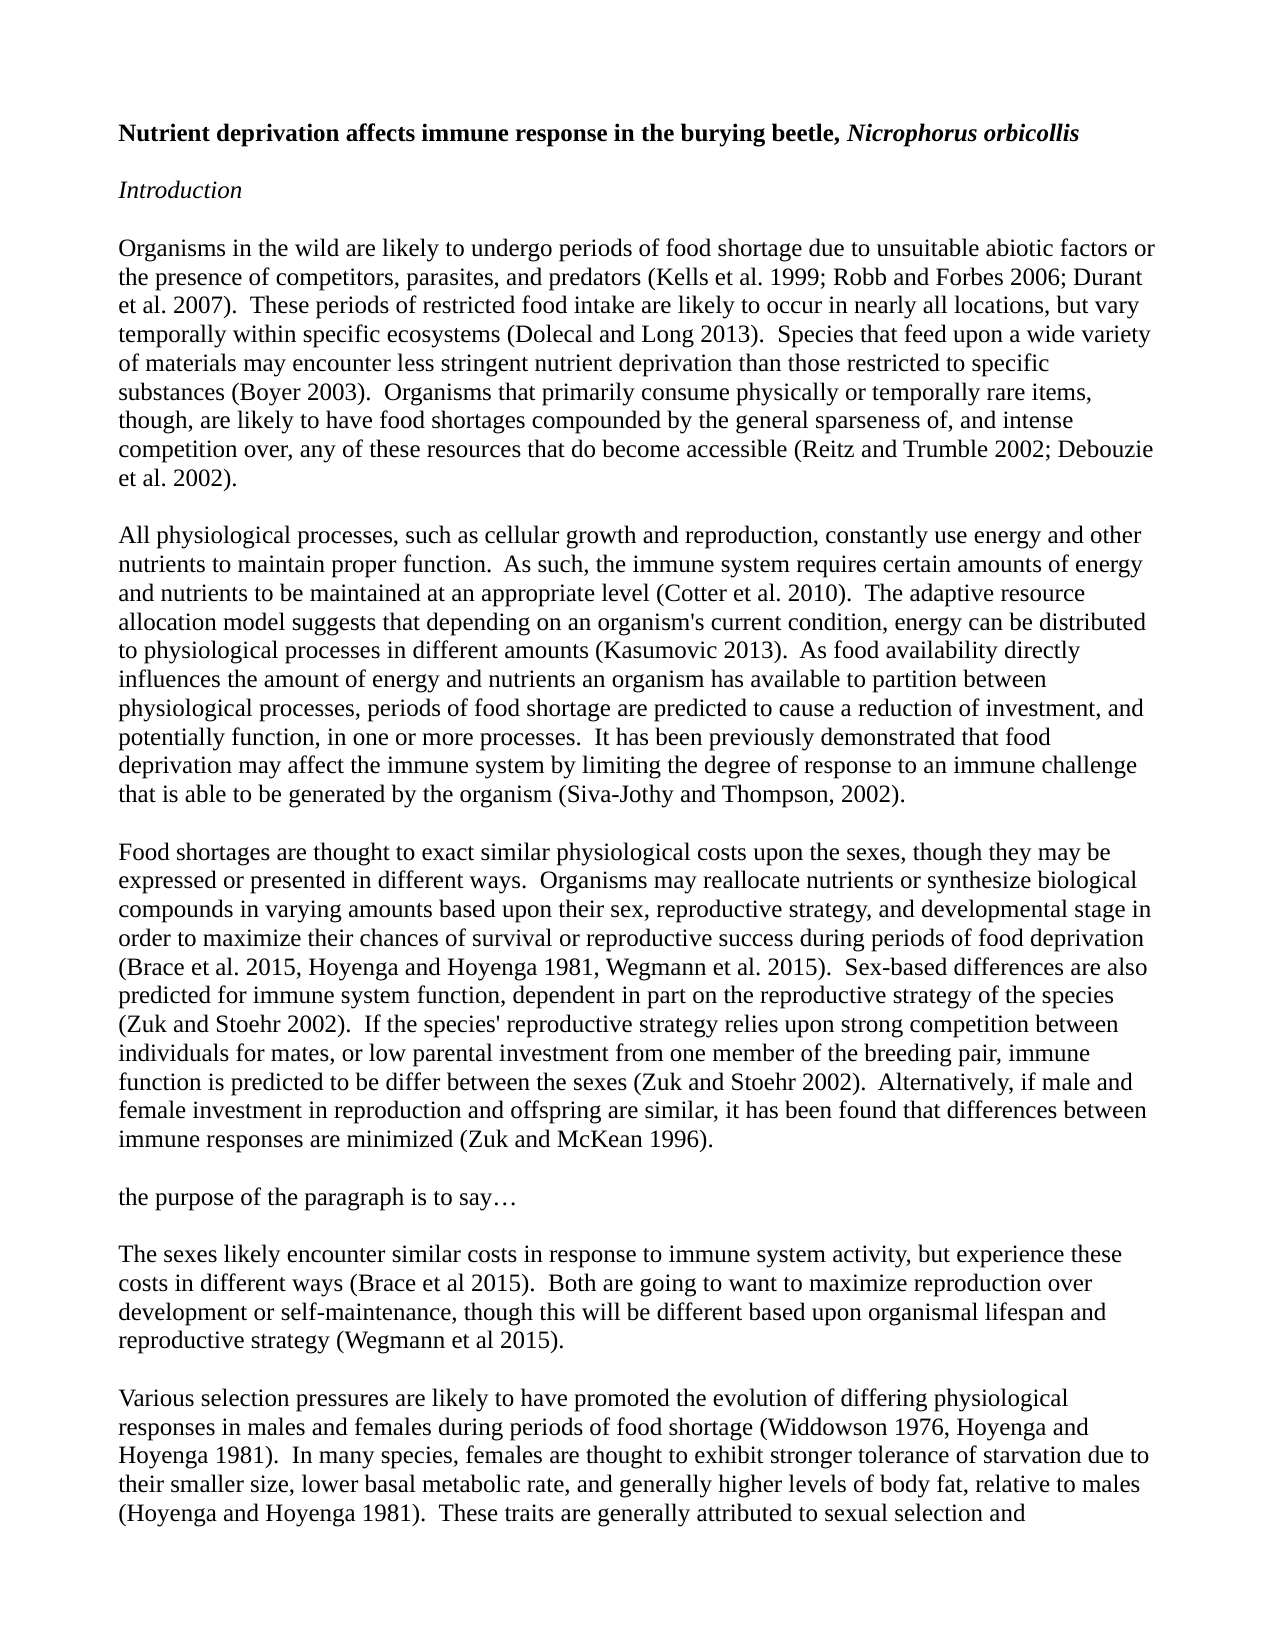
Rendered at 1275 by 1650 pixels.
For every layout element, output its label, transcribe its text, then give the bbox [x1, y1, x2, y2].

text The sexes likely encounter similar costs in response to immune system activity, but experience these costs in different ways (Brace et al 2015). Both are going to want to maximize reproduction over development or self-maintenance, though this will be different based upon organismal lifespan and reproductive strategy (Wegmann et al 2015). [118, 1239, 1157, 1354]
text Food shortages are thought to exact similar physiological costs upon the sexes, though they may be expressed or presented in different ways. Organisms may reallocate nutrients or synthesize biological compounds in varying amounts based upon their sex, reproductive strategy, and developmental stage in order to maximize their chances of survival or reproductive success during periods of food deprivation (Brace et al. 2015, Hoyenga and Hoyenga 1981, Wegmann et al. 2015). Sex-based differences are also predicted for immune system function, dependent in part on the reproductive strategy of the species (Zuk and Stoehr 2002). If the species' reproductive strategy relies upon strong competition between individuals for mates, or low parental investment from one member of the breeding pair, immune function is predicted to be differ between the sexes (Zuk and Stoehr 2002). Alternatively, if male and female investment in reproduction and offspring are similar, it has been found that differences between immune responses are minimized (Zuk and McKean 1996). [118, 837, 1157, 1153]
text Introduction [118, 176, 1157, 204]
text Organisms in the wild are likely to undergo periods of food shortage due to unsuitable abiotic factors or the presence of competitors, parasites, and predators (Kells et al. 1999; Robb and Forbes 2006; Durant et al. 2007). These periods of restricted food intake are likely to occur in nearly all locations, but vary temporally within specific ecosystems (Dolecal and Long 2013). Species that feed upon a wide variety of materials may encounter less stringent nutrient deprivation than those restricted to specific substances (Boyer 2003). Organisms that primarily consume physically or temporally rare items, though, are likely to have food shortages compounded by the general sparseness of, and intense competition over, any of these resources that do become accessible (Reitz and Trumble 2002; Debouzie et al. 2002). [118, 233, 1157, 492]
text Nutrient deprivation affects immune response in the burying beetle, Nicrophorus orbicollis [118, 118, 1157, 147]
text the purpose of the paragraph is to say… [118, 1182, 1157, 1211]
text Various selection pressures are likely to have promoted the evolution of differing physiological responses in males and females during periods of food shortage (Widdowson 1976, Hoyenga and Hoyenga 1981). In many species, females are thought to exhibit stronger tolerance of starvation due to their smaller size, lower basal metabolic rate, and generally higher levels of body fat, relative to males (Hoyenga and Hoyenga 1981). These traits are generally attributed to sexual selection and [118, 1383, 1157, 1527]
text All physiological processes, such as cellular growth and reproduction, constantly use energy and other nutrients to maintain proper function. As such, the immune system requires certain amounts of energy and nutrients to be maintained at an appropriate level (Cotter et al. 2010). The adaptive resource allocation model suggests that depending on an organism's current condition, energy can be distributed to physiological processes in different amounts (Kasumovic 2013). As food availability directly influences the amount of energy and nutrients an organism has available to partition between physiological processes, periods of food shortage are predicted to cause a reduction of investment, and potentially function, in one or more processes. It has been previously demonstrated that food deprivation may affect the immune system by limiting the degree of response to an immune challenge that is able to be generated by the organism (Siva-Jothy and Thompson, 2002). [118, 521, 1157, 808]
